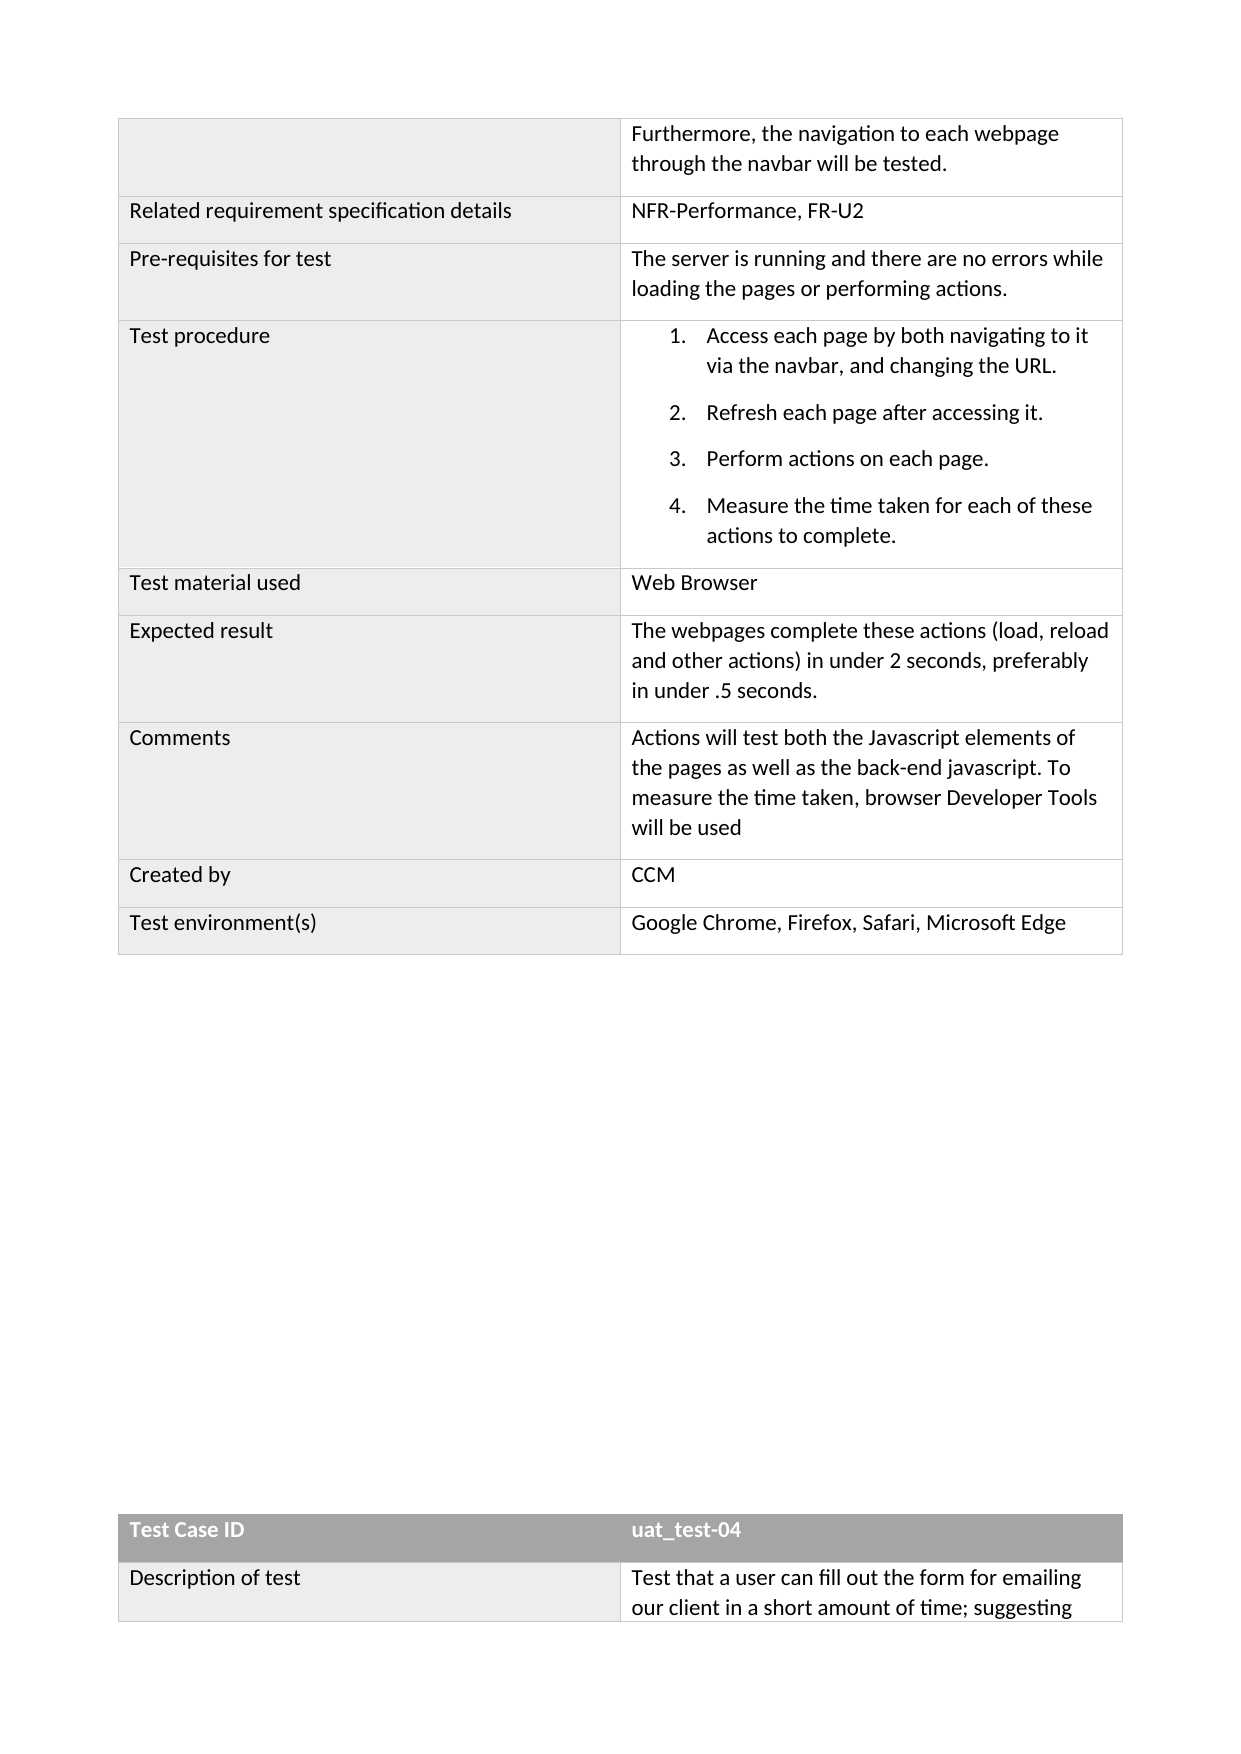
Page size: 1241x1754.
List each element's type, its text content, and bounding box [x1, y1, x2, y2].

table_cell Pre-requisites for test [119, 244, 620, 320]
table_cell Google Chrome, Firefox, Safari, Microsoft Edge [621, 908, 1122, 954]
table_cell Created by [119, 860, 620, 907]
table_cell Web Browser [621, 569, 1122, 615]
table_cell Expected result [119, 616, 620, 722]
table_cell Test procedure [119, 321, 620, 567]
table_cell Actions will test both the Javascript elements of the pages as well as the back-end javascript. To measure the time taken, browser Developer Tools will be used [621, 723, 1122, 859]
table_cell Access each page by both navigating to it via the navbar, and changing the URL. Refresh each page after accessing it. Perform actions on each page. Measure the time taken for each of these actions to complete. [621, 321, 1122, 567]
table_cell Description of test [119, 1563, 620, 1621]
table_cell Comments [119, 723, 620, 859]
table_cell Test that a user can fill out the form for emailing our client in a short amount of time; suggesting [621, 1563, 1122, 1621]
table_cell [119, 119, 620, 196]
table_cell The webpages complete these actions (load, reload and other actions) in under 2 seconds, preferably in under .5 seconds. [621, 616, 1122, 722]
table_cell Test material used [119, 569, 620, 615]
table_header Test Case ID [119, 1515, 620, 1562]
table_cell Related requirement specification details [119, 197, 620, 243]
table_cell NFR-Performance, FR-U2 [621, 197, 1122, 243]
table_cell CCM [621, 860, 1122, 907]
table_cell Test environment(s) [119, 908, 620, 954]
table_cell Furthermore, the navigation to each webpage through the navbar will be tested. [621, 119, 1122, 196]
table_header uat_test-04 [620, 1515, 1122, 1562]
table_cell The server is running and there are no errors while loading the pages or performing actions. [621, 244, 1122, 320]
